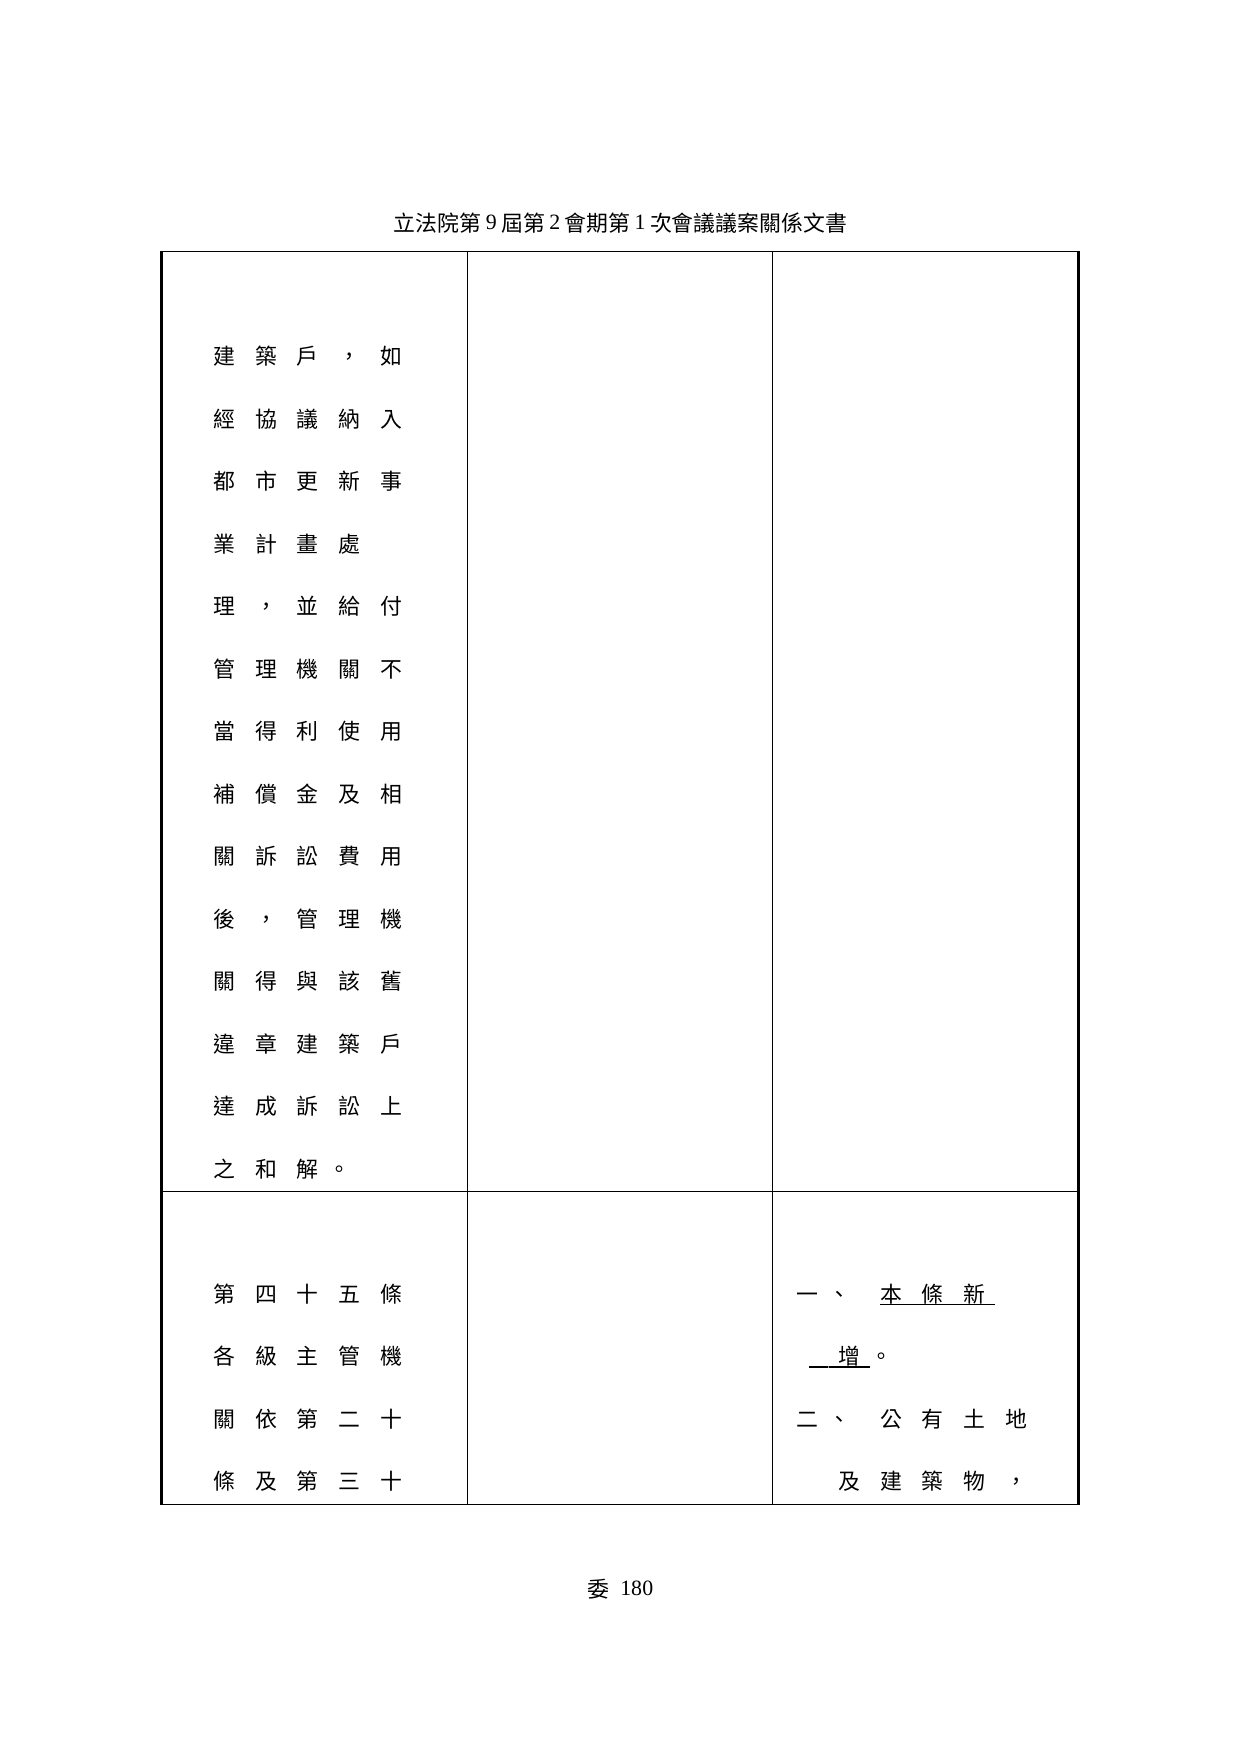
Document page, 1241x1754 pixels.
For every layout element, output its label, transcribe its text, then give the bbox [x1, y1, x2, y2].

table_cell [468, 1192, 772, 1504]
table_cell 建築戶，如經協議納入都市更新事業計畫處理，並給付管理機關不當得利使用補償金及相關訴訟費用後，管理機關得與該舊違章建築戶達成訴訟上之和解。 [163, 252, 467, 1191]
table_cell 一、本條新增。 二、公有土地及建築物， [773, 1192, 1077, 1504]
table_cell [468, 252, 772, 1191]
table_cell 第四十五條 各級主管機關依第二十條及第三十 [163, 1192, 467, 1504]
table_cell [773, 252, 1077, 1191]
